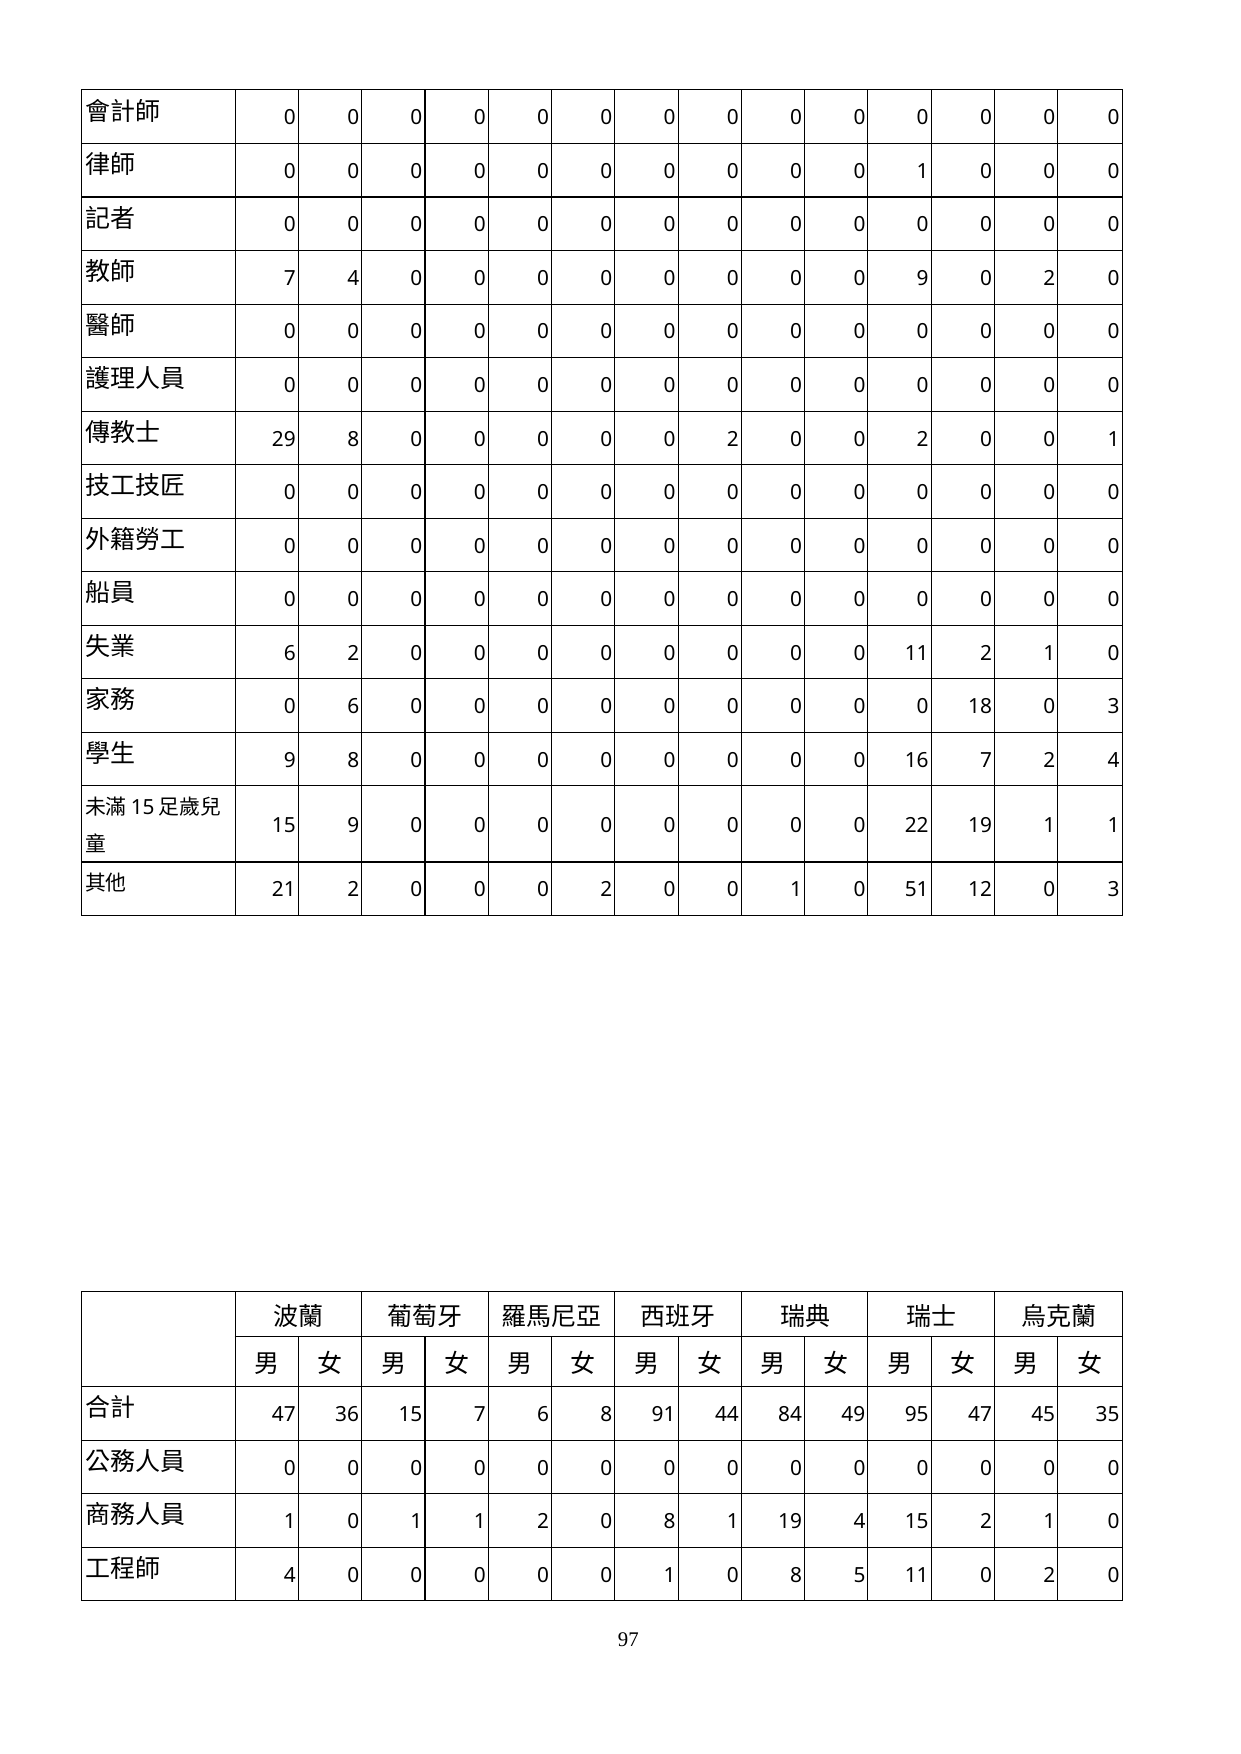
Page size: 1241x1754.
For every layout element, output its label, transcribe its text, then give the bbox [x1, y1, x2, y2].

table_cell 0 [489, 358, 551, 411]
table_cell 0 [805, 144, 867, 196]
table_cell 1 [995, 626, 1057, 678]
table_header [82, 1292, 235, 1386]
table_cell 0 [742, 572, 804, 625]
table_header 波蘭 [236, 1292, 361, 1336]
table_cell 0 [552, 90, 614, 143]
table_cell 0 [489, 572, 551, 625]
table_cell 0 [426, 412, 488, 464]
table_cell 0 [995, 198, 1057, 250]
table_cell 0 [679, 144, 741, 196]
table_cell 0 [742, 198, 804, 250]
table_cell 0 [995, 144, 1057, 196]
table_cell 男 [362, 1337, 424, 1386]
table_cell 0 [1058, 519, 1122, 571]
table_cell 15 [362, 1387, 424, 1440]
table_cell 0 [426, 465, 488, 518]
table_cell 女 [426, 1337, 488, 1386]
table_cell 0 [742, 412, 804, 464]
table_cell 0 [362, 251, 424, 303]
table_cell 0 [552, 465, 614, 518]
table_cell 0 [362, 305, 424, 357]
table_cell 0 [489, 198, 551, 250]
table_cell 0 [362, 198, 424, 250]
table_cell 0 [868, 358, 931, 411]
table_cell 0 [868, 519, 931, 571]
table_cell 0 [362, 465, 424, 518]
table_cell 0 [1058, 144, 1122, 196]
table_cell 0 [299, 305, 361, 357]
table_cell 0 [552, 626, 614, 678]
table_cell 0 [489, 305, 551, 357]
table_cell 0 [362, 679, 424, 732]
table_cell 教師 [82, 251, 235, 303]
table_cell 36 [299, 1387, 361, 1440]
table_cell 0 [362, 412, 424, 464]
table_cell 0 [932, 519, 994, 571]
table_cell 0 [868, 90, 931, 143]
table_cell 女 [552, 1337, 614, 1386]
table_cell 0 [679, 786, 741, 861]
table_cell 0 [1058, 358, 1122, 411]
table_header 烏克蘭 [995, 1292, 1122, 1336]
table_cell 47 [236, 1387, 298, 1440]
table_cell 0 [552, 358, 614, 411]
table_cell 0 [932, 465, 994, 518]
table_cell 0 [805, 305, 867, 357]
table_cell 0 [362, 519, 424, 571]
table_cell 0 [552, 251, 614, 303]
table_cell 0 [805, 519, 867, 571]
table_cell 0 [615, 198, 678, 250]
table_cell 0 [995, 358, 1057, 411]
table_cell 0 [995, 679, 1057, 732]
table_cell 2 [995, 251, 1057, 303]
table_cell 合計 [82, 1387, 235, 1440]
table_cell 8 [299, 412, 361, 464]
table_cell 律師 [82, 144, 235, 196]
table_cell 醫師 [82, 305, 235, 357]
table_cell 0 [362, 626, 424, 678]
table_cell 0 [868, 305, 931, 357]
table_cell 0 [426, 572, 488, 625]
table_cell 其他 [82, 863, 235, 915]
table_cell 0 [679, 572, 741, 625]
table_cell 0 [1058, 251, 1122, 303]
table_cell 7 [932, 733, 994, 785]
table_cell 0 [742, 358, 804, 411]
table_cell 0 [805, 251, 867, 303]
table_cell 學生 [82, 733, 235, 785]
table_cell 0 [236, 305, 298, 357]
table_cell 0 [679, 679, 741, 732]
table_cell 男 [995, 1337, 1057, 1386]
table_cell 7 [236, 251, 298, 303]
table_cell 0 [805, 358, 867, 411]
table_cell 0 [426, 144, 488, 196]
table_cell 男 [615, 1337, 678, 1386]
table_cell 0 [742, 144, 804, 196]
table_cell 1 [868, 144, 931, 196]
table_cell 0 [995, 412, 1057, 464]
table_cell 0 [679, 305, 741, 357]
table_cell 2 [679, 412, 741, 464]
table_cell 0 [299, 90, 361, 143]
table_cell 0 [868, 198, 931, 250]
table_cell 0 [552, 679, 614, 732]
table_cell 女 [299, 1337, 361, 1386]
table_cell 外籍勞工 [82, 519, 235, 571]
table_cell 0 [1058, 572, 1122, 625]
table_cell 0 [552, 733, 614, 785]
table_cell 9 [236, 733, 298, 785]
table_cell 91 [615, 1387, 678, 1440]
table_cell 1 [995, 786, 1057, 861]
table_cell 0 [426, 90, 488, 143]
table_cell 0 [1058, 626, 1122, 678]
table_cell 2 [932, 626, 994, 678]
table_cell 0 [615, 863, 678, 915]
table_cell 15 [236, 786, 298, 861]
table_cell 9 [299, 786, 361, 861]
table_cell 0 [489, 863, 551, 915]
table_cell 0 [679, 465, 741, 518]
table_cell 0 [995, 305, 1057, 357]
table_cell 0 [805, 412, 867, 464]
table_cell 2 [995, 733, 1057, 785]
table_cell 男 [489, 1337, 551, 1386]
table_cell 2 [868, 412, 931, 464]
table_header 瑞典 [742, 1292, 867, 1336]
table_cell 0 [1058, 465, 1122, 518]
table_cell 0 [932, 144, 994, 196]
table_cell 0 [236, 198, 298, 250]
table_cell 0 [615, 251, 678, 303]
table_cell 0 [995, 863, 1057, 915]
table_cell 0 [679, 358, 741, 411]
table_cell 男 [236, 1337, 298, 1386]
table_cell 0 [742, 519, 804, 571]
table_cell 0 [932, 358, 994, 411]
table_cell 6 [489, 1387, 551, 1440]
table_cell 0 [805, 198, 867, 250]
table_cell 0 [995, 465, 1057, 518]
table_cell 7 [426, 1387, 488, 1440]
table_cell 19 [932, 786, 994, 861]
table_cell 0 [868, 465, 931, 518]
table_cell 0 [679, 251, 741, 303]
table_cell 3 [1058, 863, 1122, 915]
table_cell 0 [679, 198, 741, 250]
table_cell 0 [1058, 90, 1122, 143]
table_cell 0 [236, 144, 298, 196]
table_cell 0 [615, 519, 678, 571]
table_cell 0 [362, 358, 424, 411]
table_cell 0 [742, 305, 804, 357]
table_cell 0 [805, 733, 867, 785]
table_cell 18 [932, 679, 994, 732]
table_cell 0 [615, 465, 678, 518]
table_cell 0 [362, 572, 424, 625]
table_cell 0 [932, 251, 994, 303]
table_cell 家務 [82, 679, 235, 732]
table_cell 6 [236, 626, 298, 678]
table_cell 0 [742, 626, 804, 678]
table_cell 0 [552, 305, 614, 357]
table_cell 0 [426, 358, 488, 411]
table_cell 0 [742, 90, 804, 143]
table_cell 0 [742, 251, 804, 303]
table_cell 0 [489, 90, 551, 143]
table_cell 0 [932, 198, 994, 250]
table_cell 0 [679, 863, 741, 915]
table_cell 0 [426, 863, 488, 915]
table_cell 未滿15足歲兒童 [82, 786, 235, 861]
table_cell 0 [299, 144, 361, 196]
table_cell 0 [805, 786, 867, 861]
table_cell 0 [426, 786, 488, 861]
table_cell 0 [932, 90, 994, 143]
table_cell 0 [426, 733, 488, 785]
table_cell 1 [1058, 786, 1122, 861]
table_cell 0 [805, 465, 867, 518]
table_cell 0 [995, 519, 1057, 571]
table_cell 8 [299, 733, 361, 785]
table_cell 9 [868, 251, 931, 303]
table_cell 11 [868, 626, 931, 678]
table_cell 0 [679, 626, 741, 678]
table_cell 0 [426, 251, 488, 303]
table_cell 0 [615, 305, 678, 357]
table_cell 0 [236, 358, 298, 411]
table_cell 4 [299, 251, 361, 303]
table_cell 0 [615, 786, 678, 861]
table_cell 0 [679, 90, 741, 143]
table_cell 0 [299, 198, 361, 250]
table_cell 0 [489, 412, 551, 464]
table_header 西班牙 [615, 1292, 741, 1336]
table_cell 0 [1058, 305, 1122, 357]
table_header 瑞士 [868, 1292, 994, 1336]
table_cell 2 [299, 626, 361, 678]
table_cell 0 [552, 786, 614, 861]
table_cell 0 [742, 733, 804, 785]
table_cell 2 [552, 863, 614, 915]
table_cell 51 [868, 863, 931, 915]
table_cell 男 [868, 1337, 931, 1386]
table_cell 0 [236, 90, 298, 143]
table_cell 0 [362, 144, 424, 196]
table_cell 0 [805, 863, 867, 915]
table_cell 0 [805, 572, 867, 625]
table_cell 0 [299, 572, 361, 625]
table_cell 16 [868, 733, 931, 785]
table_cell 0 [615, 733, 678, 785]
table_cell 0 [552, 198, 614, 250]
table_cell 0 [679, 519, 741, 571]
table_cell 0 [742, 786, 804, 861]
table_cell 0 [805, 626, 867, 678]
table_cell 0 [489, 465, 551, 518]
table_cell 女 [1058, 1337, 1122, 1386]
table_cell 0 [362, 786, 424, 861]
table_cell 0 [615, 412, 678, 464]
table_cell 女 [805, 1337, 867, 1386]
table_cell 6 [299, 679, 361, 732]
table_cell 0 [932, 572, 994, 625]
table_cell 0 [299, 519, 361, 571]
table_cell 0 [362, 733, 424, 785]
table_cell 3 [1058, 679, 1122, 732]
table_cell 0 [489, 679, 551, 732]
table_cell 會計師 [82, 90, 235, 143]
table_cell 12 [932, 863, 994, 915]
table_cell 0 [489, 733, 551, 785]
table_cell 0 [805, 90, 867, 143]
table_cell 0 [679, 733, 741, 785]
table_cell 0 [426, 519, 488, 571]
table_cell 技工技匠 [82, 465, 235, 518]
table_cell 0 [805, 679, 867, 732]
table_cell 0 [426, 679, 488, 732]
table_cell 1 [742, 863, 804, 915]
table_cell 0 [995, 572, 1057, 625]
table_cell 0 [615, 90, 678, 143]
table_cell 0 [426, 626, 488, 678]
table_cell 0 [615, 358, 678, 411]
table_cell 0 [552, 519, 614, 571]
table_cell 0 [299, 358, 361, 411]
table_cell 0 [489, 251, 551, 303]
table_cell 女 [932, 1337, 994, 1386]
table_cell 4 [1058, 733, 1122, 785]
table_cell 0 [932, 412, 994, 464]
table_cell 0 [552, 572, 614, 625]
table_cell 22 [868, 786, 931, 861]
table_cell 記者 [82, 198, 235, 250]
table_cell 0 [362, 90, 424, 143]
table_cell 男 [742, 1337, 804, 1386]
table_cell 0 [489, 144, 551, 196]
table_cell 護理人員 [82, 358, 235, 411]
table_cell 0 [615, 572, 678, 625]
table_cell 0 [615, 679, 678, 732]
table_cell 0 [362, 863, 424, 915]
table_cell 0 [552, 144, 614, 196]
table_cell 傳教士 [82, 412, 235, 464]
table_cell 0 [742, 465, 804, 518]
table_cell 女 [679, 1337, 741, 1386]
table_header 葡萄牙 [362, 1292, 488, 1336]
table_cell 0 [299, 465, 361, 518]
table_cell 0 [868, 679, 931, 732]
table_cell 0 [932, 305, 994, 357]
table_cell 21 [236, 863, 298, 915]
table_cell 失業 [82, 626, 235, 678]
table_cell 0 [1058, 198, 1122, 250]
table_cell 0 [236, 519, 298, 571]
table_cell 0 [489, 519, 551, 571]
table_cell 29 [236, 412, 298, 464]
table_cell 0 [868, 572, 931, 625]
table_cell 8 [552, 1387, 614, 1440]
table_cell 2 [299, 863, 361, 915]
table_cell 0 [615, 144, 678, 196]
table_cell 0 [236, 465, 298, 518]
table_cell 0 [236, 679, 298, 732]
table_cell 0 [426, 305, 488, 357]
table_cell 1 [1058, 412, 1122, 464]
table_cell 0 [426, 198, 488, 250]
table_cell 0 [489, 626, 551, 678]
table_header 羅馬尼亞 [489, 1292, 614, 1336]
table_cell 0 [236, 572, 298, 625]
table_cell 0 [995, 90, 1057, 143]
table_cell 0 [615, 626, 678, 678]
table_cell 0 [489, 786, 551, 861]
table_cell 船員 [82, 572, 235, 625]
table_cell 0 [552, 412, 614, 464]
table_cell 0 [742, 679, 804, 732]
